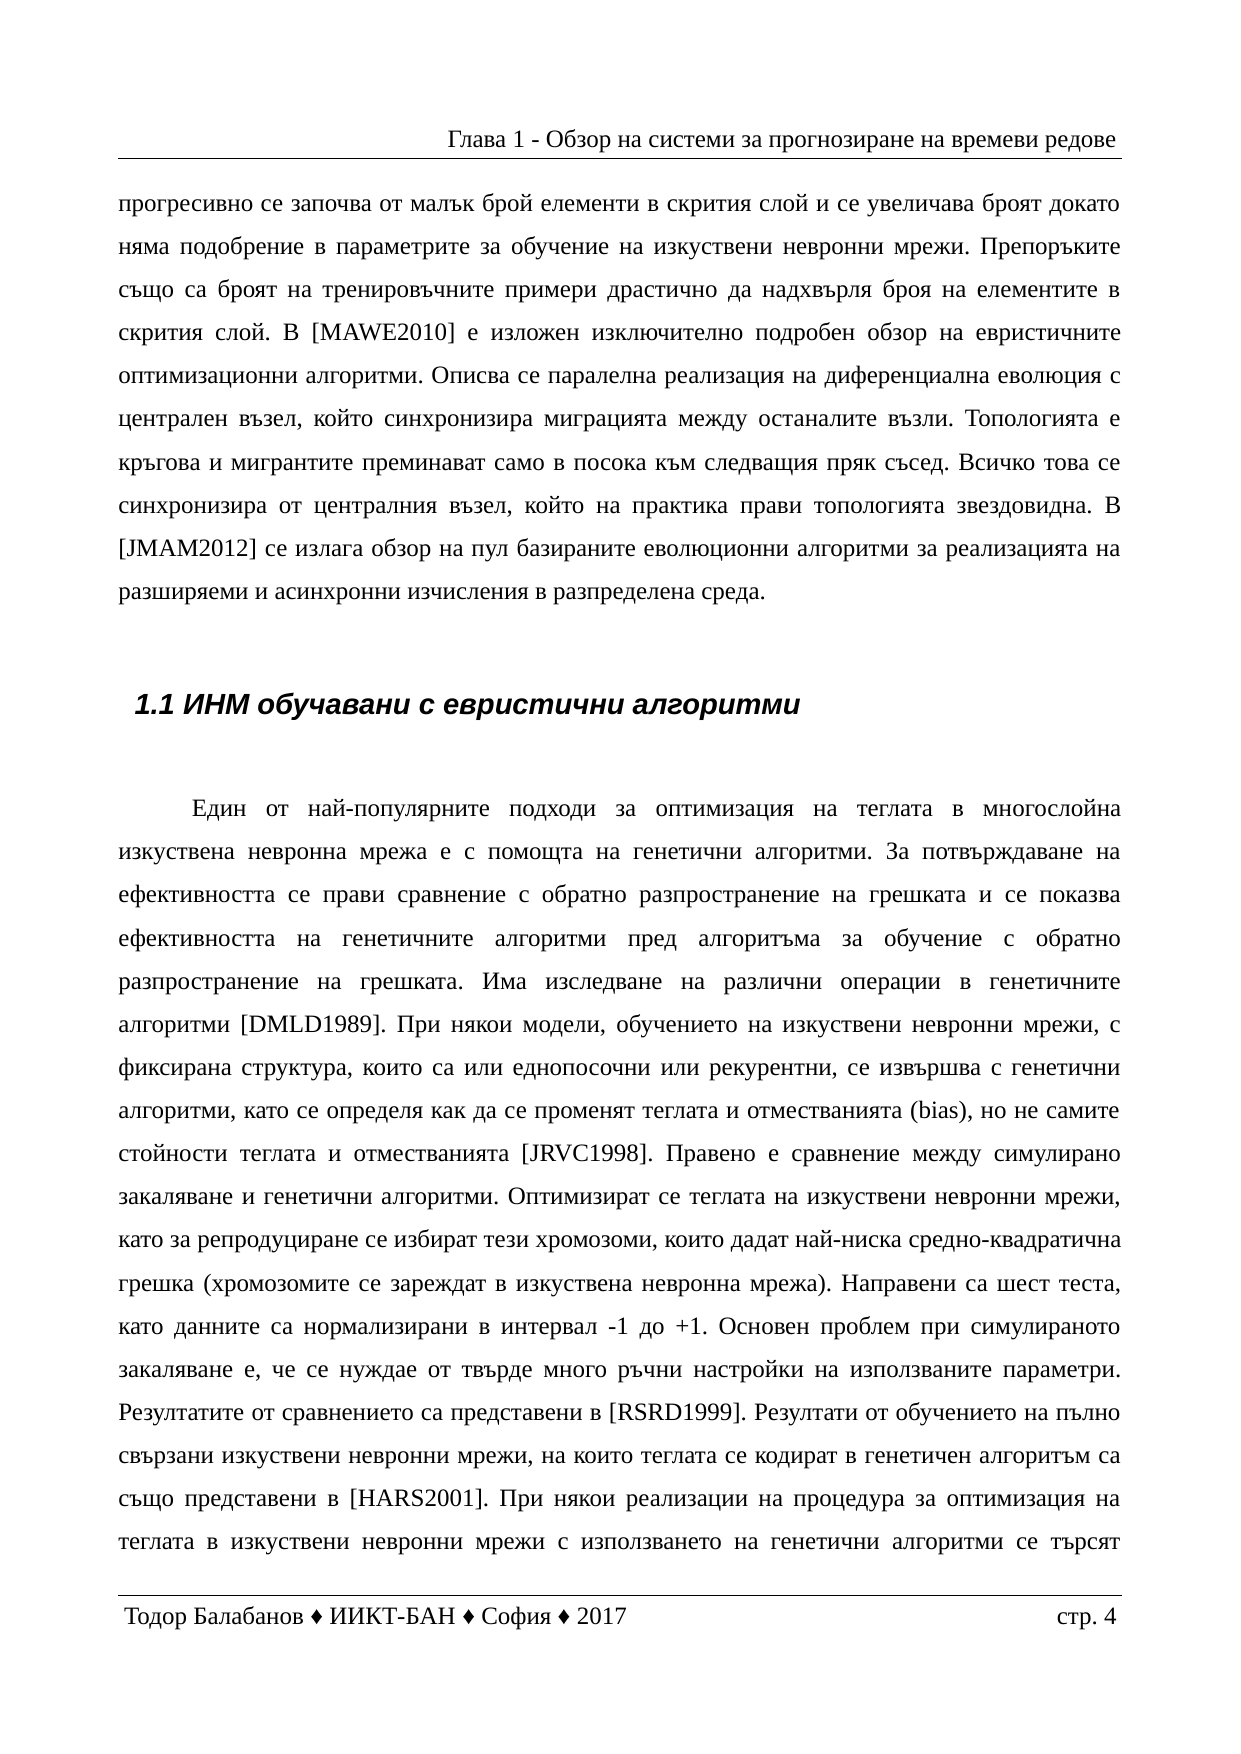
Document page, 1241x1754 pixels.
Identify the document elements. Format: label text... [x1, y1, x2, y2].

subtitle 1.1 ИНМ обучавани с евристични алгоритми [118, 687, 1122, 721]
text прогресивно се започва от малък брой елементи в скрития слой и се увеличава броят докато няма подобрение в параметрите за обучение на изкуствени невронни мрежи. Препоръките също са броят на тренировъчните примери драстично да надхвърля броя на елементите в скрития слой. В [MAWE2010] е изложен изключително подробен обзор на евристичните оптимизационни алгоритми. Описва се паралелна реализация на диференциална еволюция с централен възел, който синхронизира миграцията между останалите възли. Топологията е кръгова и мигрантите преминават само в посока към следващия пряк съсед. Всичко това се синхронизира от централния възел, който на практика прави топологията звездовидна. В [JMAM2012] се излага обзор на пул базираните еволюционни алгоритми за реализацията на разширяеми и асинхронни изчисления в разпределена среда. [118, 188, 1122, 605]
text Един от най-популярните подходи за оптимизация на теглата в многослойна изкуствена невронна мрежа е с помощта на генетични алгоритми. За потвърждаване на ефективността се прави сравнение с обратно разпространение на грешката и се показва ефективността на генетичните алгоритми пред алгоритъма за обучение с обратно разпространение на грешката. Има изследване на различни операции в генетичните алгоритми [DMLD1989]. При някои модели, обучението на изкуствени невронни мрежи, с фиксирана структура, които са или еднопосочни или рекурентни, се извършва с генетични алгоритми, като се определя как да се променят теглата и отместванията (bias), но не самите стойности теглата и отместванията [JRVC1998]. Правено е сравнение между симулирано закаляване и генетични алгоритми. Оптимизират се теглата на изкуствени невронни мрежи, като за репродуциране се избират тези хромозоми, които дадат най-ниска средно-квадратична грешка (хромозомите се зареждат в изкуствена невронна мрежа). Направени са шест теста, като данните са нормализирани в интервал -1 до +1. Основен проблем при симулираното закаляване е, че се нуждае от твърде много ръчни настройки на използваните параметри. Резултатите от сравнението са представени в [RSRD1999]. Резултати от обучението на пълно свързани изкуствени невронни мрежи, на които теглата се кодират в генетичен алгоритъм са също представени в [HARS2001]. При някои реализации на процедура за оптимизация на теглата в изкуствени невронни мрежи с използването на генетични алгоритми се търсят [118, 793, 1122, 1555]
